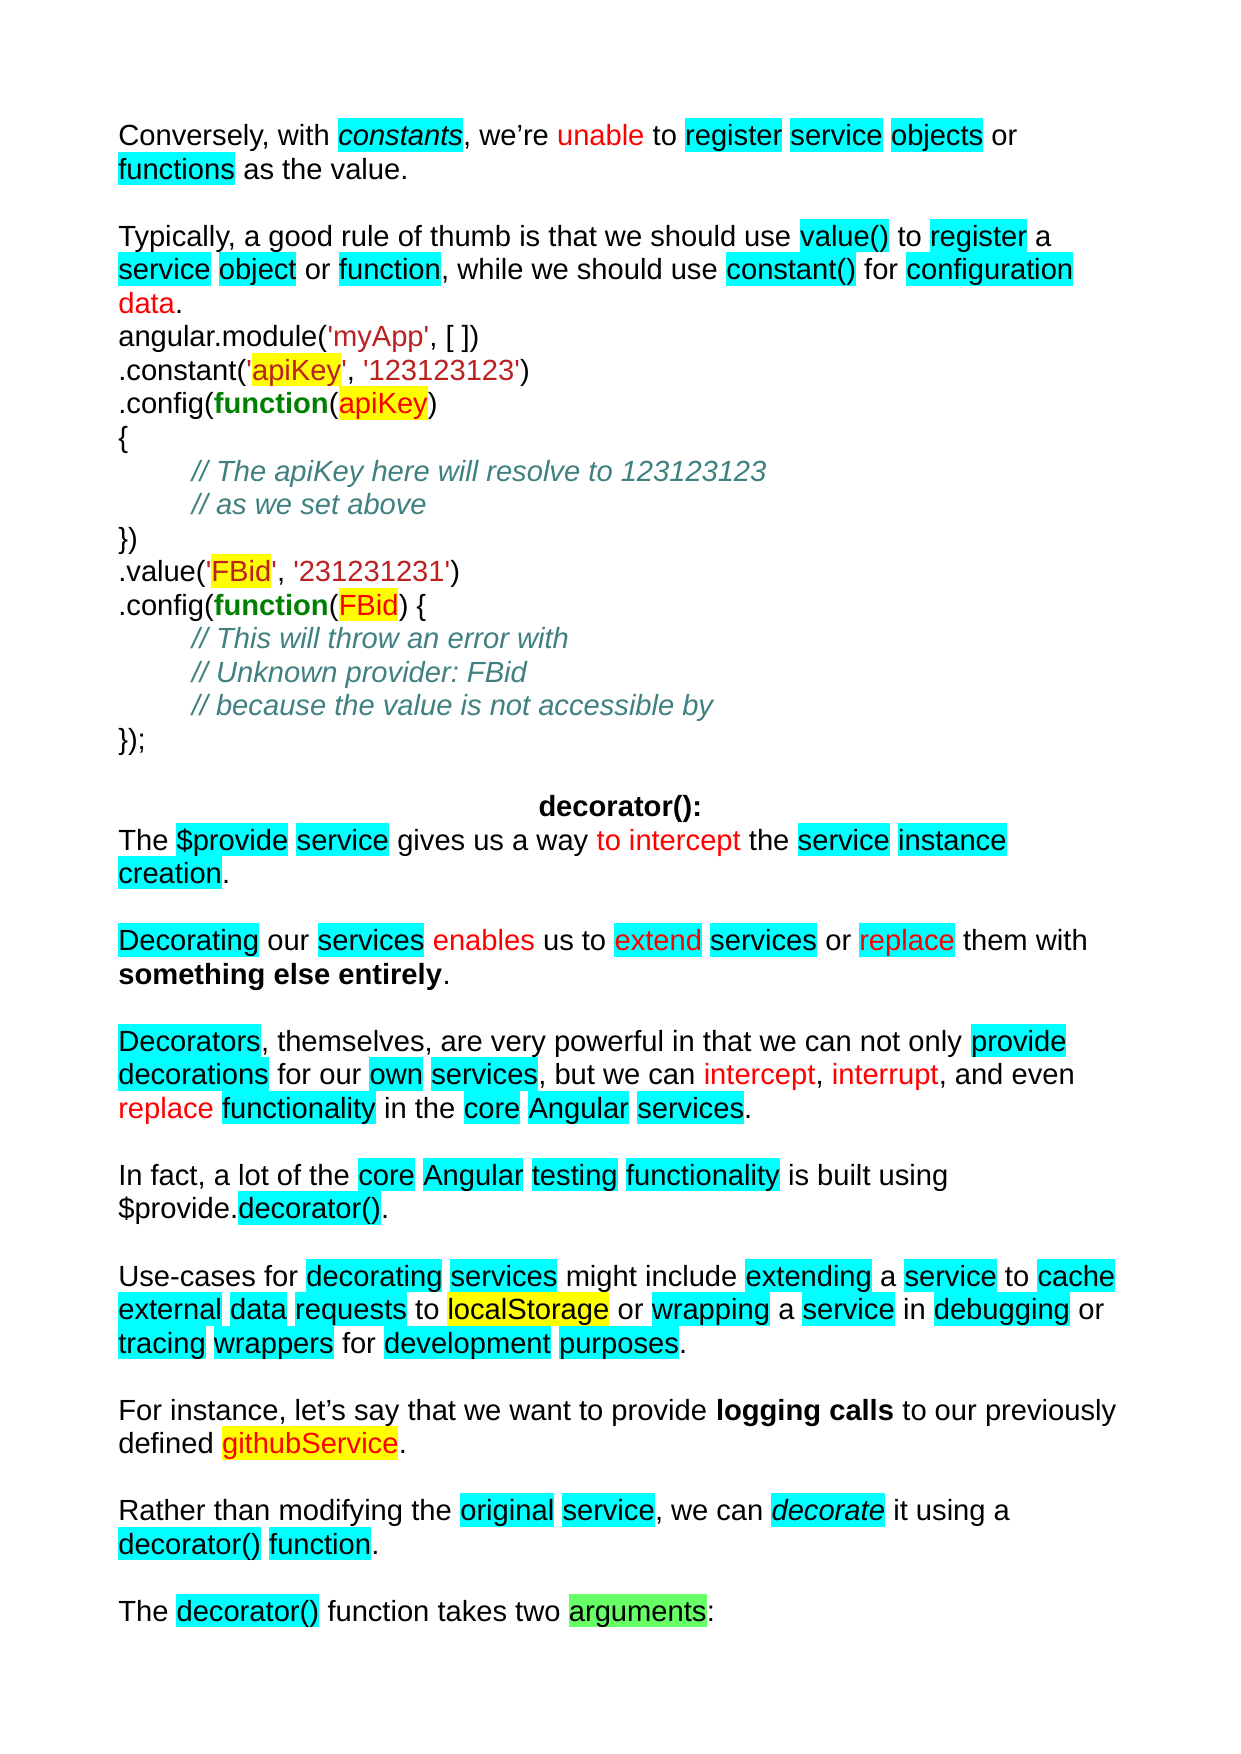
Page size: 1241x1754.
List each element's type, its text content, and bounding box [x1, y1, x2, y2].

text .value('FBid', '231231231') [118, 554, 1122, 588]
text // because the value is not accessible by [118, 688, 1122, 722]
text .config(function(apiKey) [118, 386, 1122, 420]
text For instance, let’s say that we want to provide logging calls to our previously defined githubService. [118, 1393, 1122, 1460]
text .constant('apiKey', '123123123') [118, 353, 1122, 386]
text decorator(): [118, 789, 1122, 822]
text angular.module('myApp', [ ]) [118, 319, 1122, 353]
text }) [118, 521, 1122, 554]
text The decorator() function takes two arguments: [118, 1594, 1122, 1627]
text The $provide service gives us a way to intercept the service instance creation. [118, 822, 1122, 889]
text Decorators, themselves, are very powerful in that we can not only provide decorations for our own services, but we can intercept, interrupt, and even replace functionality in the core Angular services. [118, 1024, 1122, 1124]
text Rather than modifying the original service, we can decorate it using a decorator() function. [118, 1493, 1122, 1560]
text .config(function(FBid) { [118, 588, 1122, 621]
text // as we set above [118, 487, 1122, 521]
text Decorating our services enables us to extend services or replace them with something else entirely. [118, 923, 1122, 990]
text Use-cases for decorating services might include extending a service to cache external data requests to localStorage or wrapping a service in debugging or tracing wrappers for development purposes. [118, 1258, 1122, 1359]
text }); [118, 722, 1122, 755]
text // Unknown provider: FBid [118, 655, 1122, 688]
text Conversely, with constants, we’re unable to register service objects or functions as the value. [118, 118, 1122, 185]
text Typically, a good rule of thumb is that we should use value() to register a service object or function, while we should use constant() for configuration data. [118, 219, 1122, 319]
text // This will throw an error with [118, 621, 1122, 655]
text // The apiKey here will resolve to 123123123 [118, 453, 1122, 487]
text { [118, 420, 1122, 453]
text In fact, a lot of the core Angular testing functionality is built using $provide.decorator(). [118, 1158, 1122, 1225]
